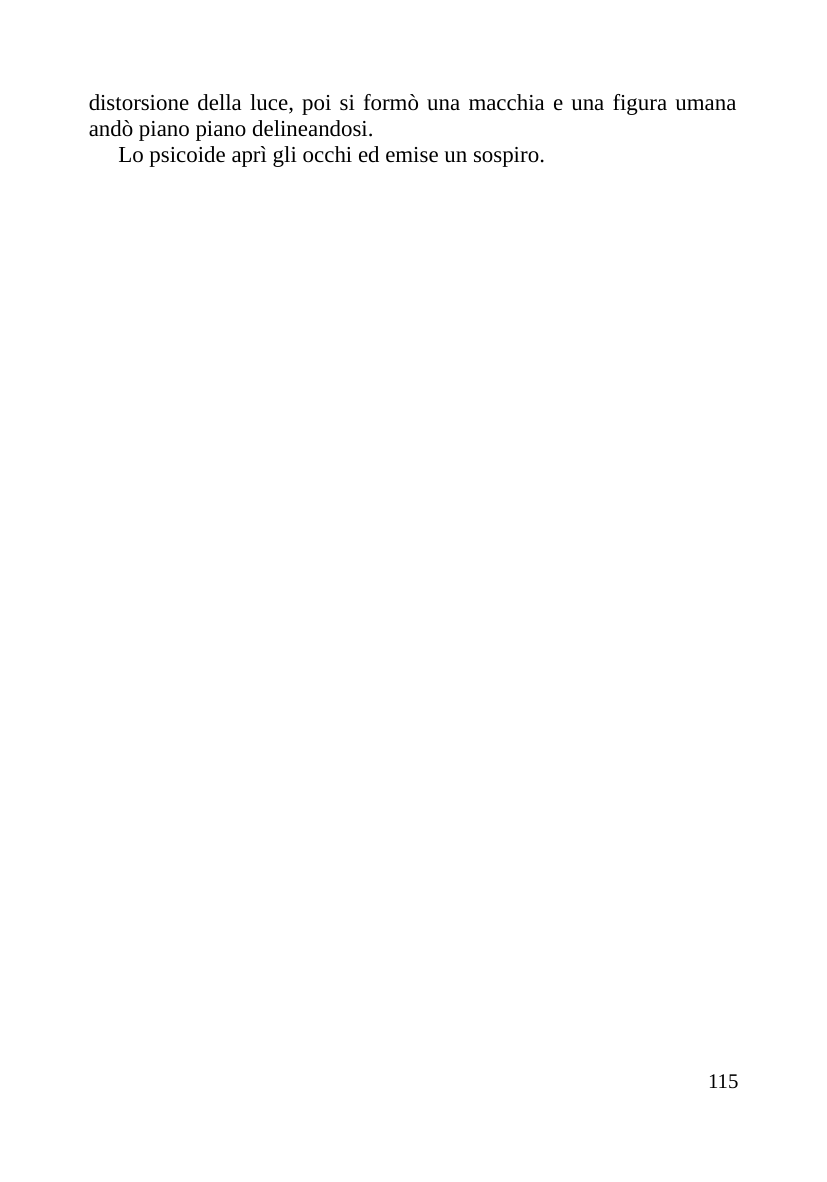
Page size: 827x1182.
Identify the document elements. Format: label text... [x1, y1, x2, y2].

text distorsione della luce, poi si formò una macchia e una figura umana andò piano piano delineandosi. [88, 88, 738, 141]
text Lo psicoide aprì gli occhi ed emise un sospiro. [88, 141, 738, 168]
